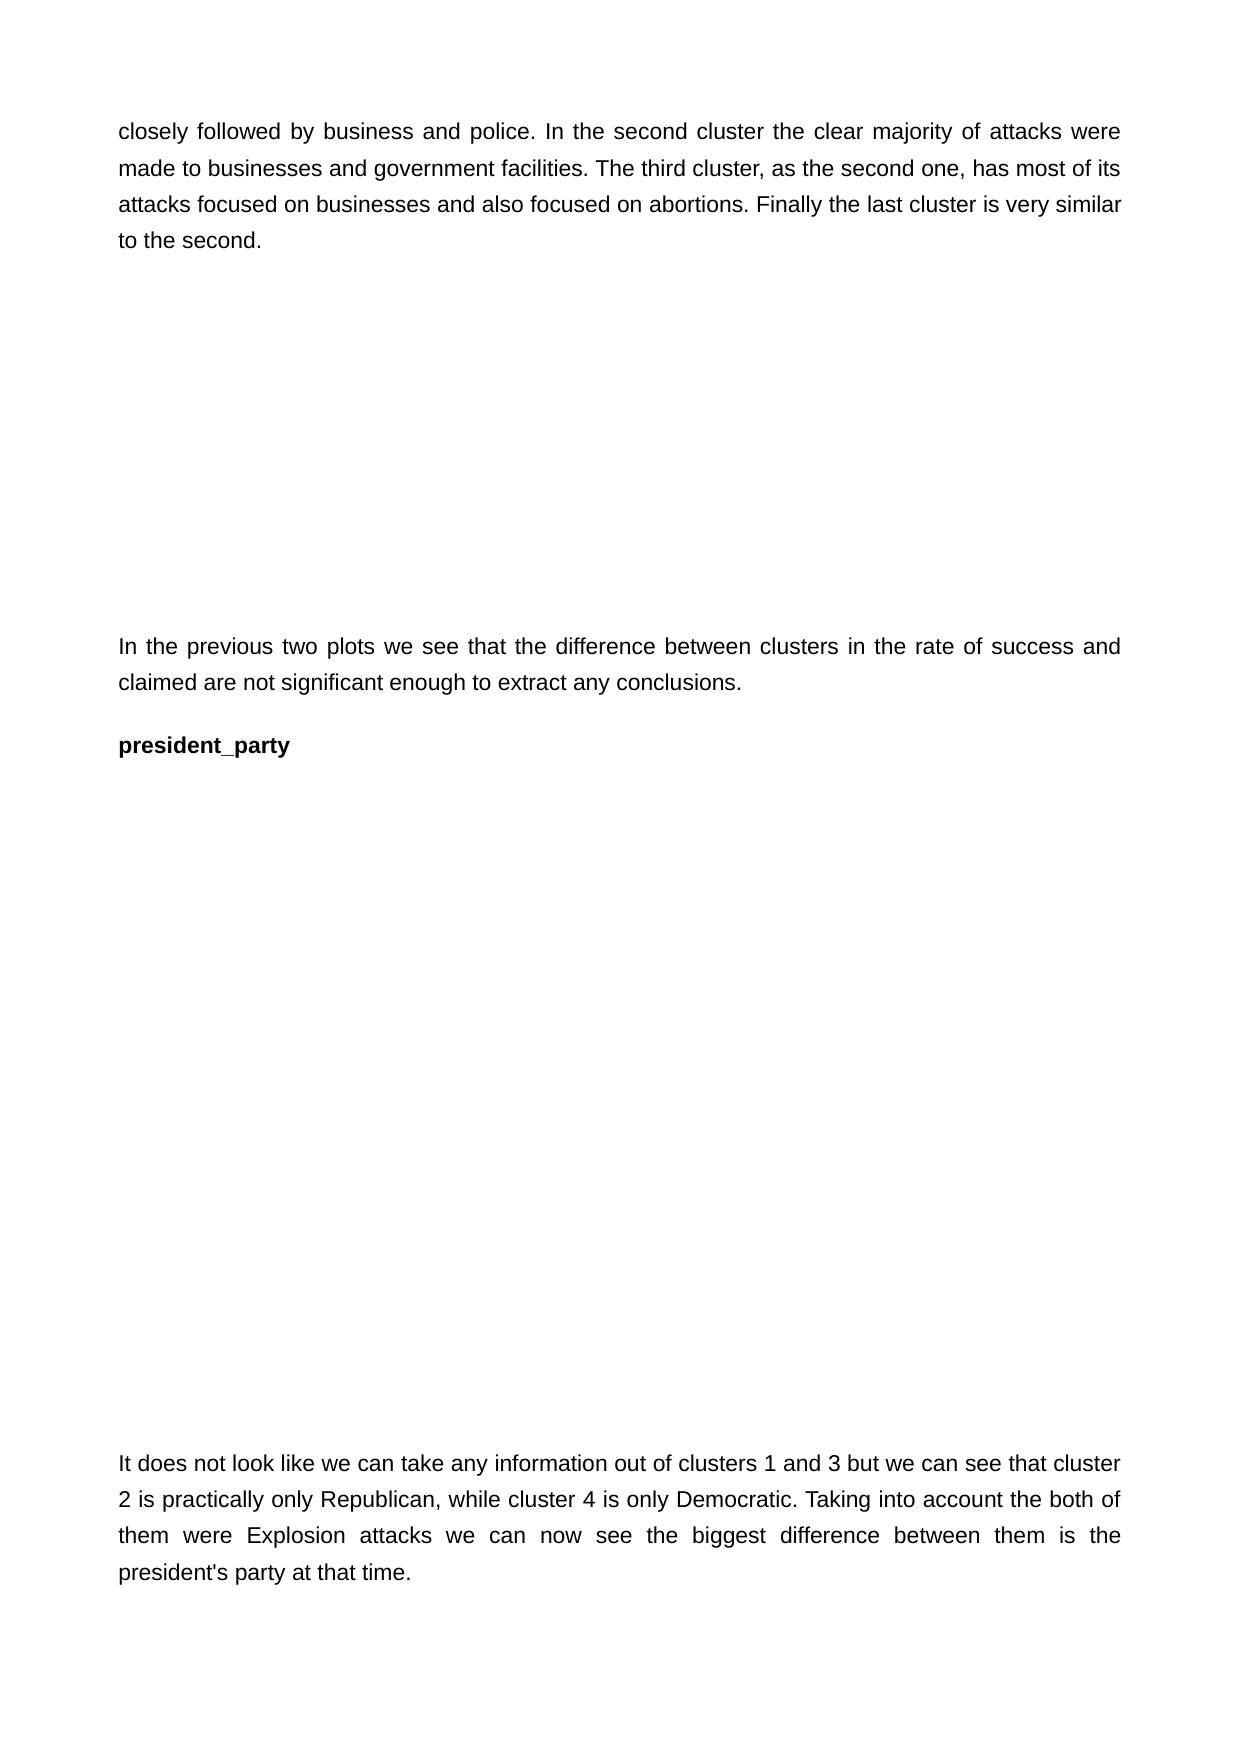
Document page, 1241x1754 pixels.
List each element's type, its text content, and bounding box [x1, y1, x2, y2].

table_header [118, 290, 576, 607]
text In the previous two plots we see that the difference between clusters in the rate of success and claimed are not significant enough to extract any conclusions. [118, 633, 1122, 696]
text closely followed by business and police. In the second cluster the clear majority of attacks were made to businesses and government facilities. The third cluster, as the second one, has most of its attacks focused on businesses and also focused on abortions. Finally the last cluster is very similar to the second. [118, 118, 1122, 253]
table_header [576, 290, 1036, 607]
text president_party [118, 732, 1122, 758]
text It does not look like we can take any information out of clusters 1 and 3 but we can see that cluster 2 is practically only Republican, while cluster 4 is only Democratic. Taking into account the both of them were Explosion attacks we can now see the biggest difference between them is the president's party at that time. [118, 1449, 1122, 1585]
